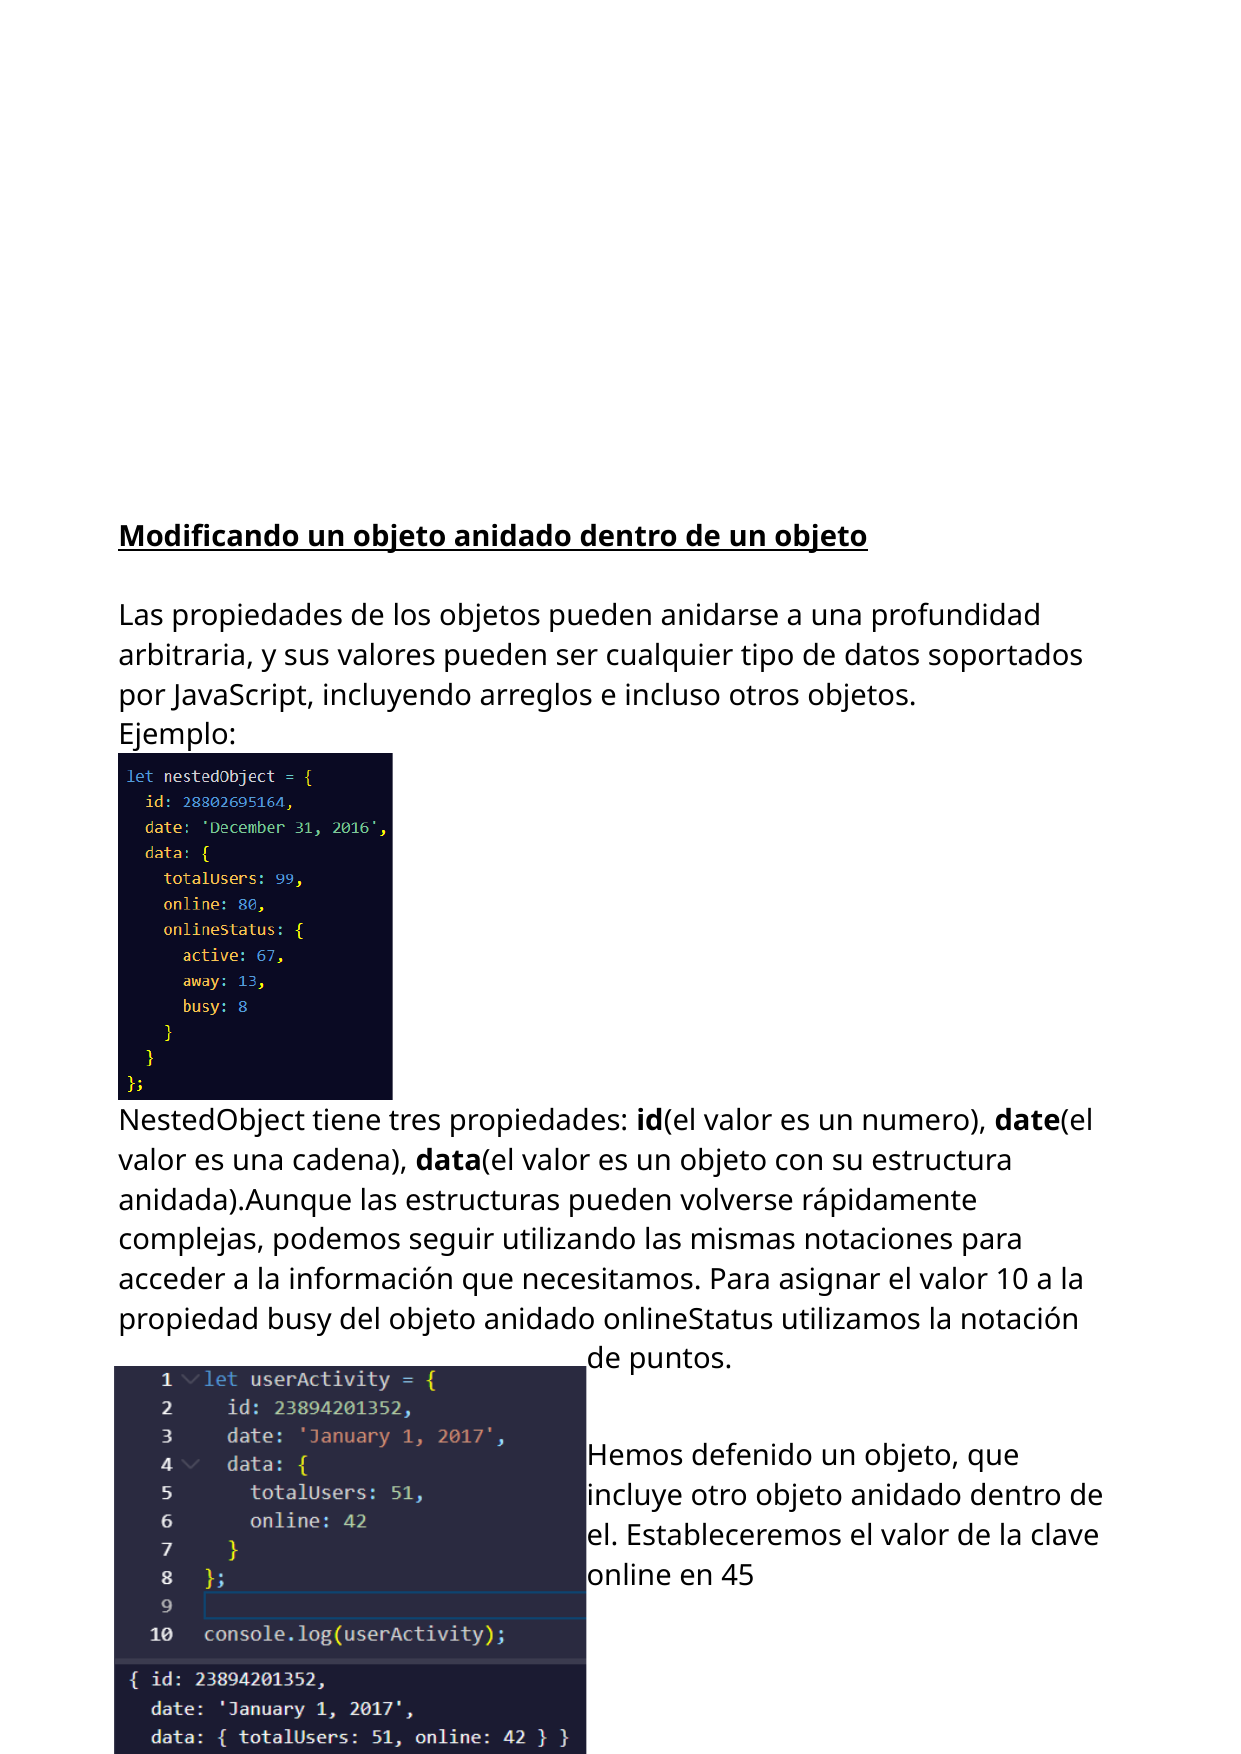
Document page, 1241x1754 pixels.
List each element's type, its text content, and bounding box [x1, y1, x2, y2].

text Las propiedades de los objetos pueden anidarse a una profundidad arbitraria, y sus valores pueden ser cualquier tipo de datos soportados por JavaScript, incluyendo arreglos e incluso otros objetos. [118, 594, 1122, 713]
text Ejemplo: [118, 713, 1122, 753]
text Hemos defenido un objeto, que incluye otro objeto anidado dentro de el. Estableceremos el valor de la clave online en 45 [587, 1435, 1122, 1593]
text NestedObject tiene tres propiedades: id(el valor es un numero), date(el valor es una cadena), data(el valor es un objeto con su estructura anidada).Aunque las estructuras pueden volverse rápidamente complejas, podemos seguir utilizando las mismas notaciones para acceder a la información que necesitamos. Para asignar el valor 10 a la propiedad busy del objeto anidado onlineStatus utilizamos la notación de puntos. [118, 1099, 1122, 1377]
text Modificando un objeto anidado dentro de un objeto [118, 515, 1122, 555]
